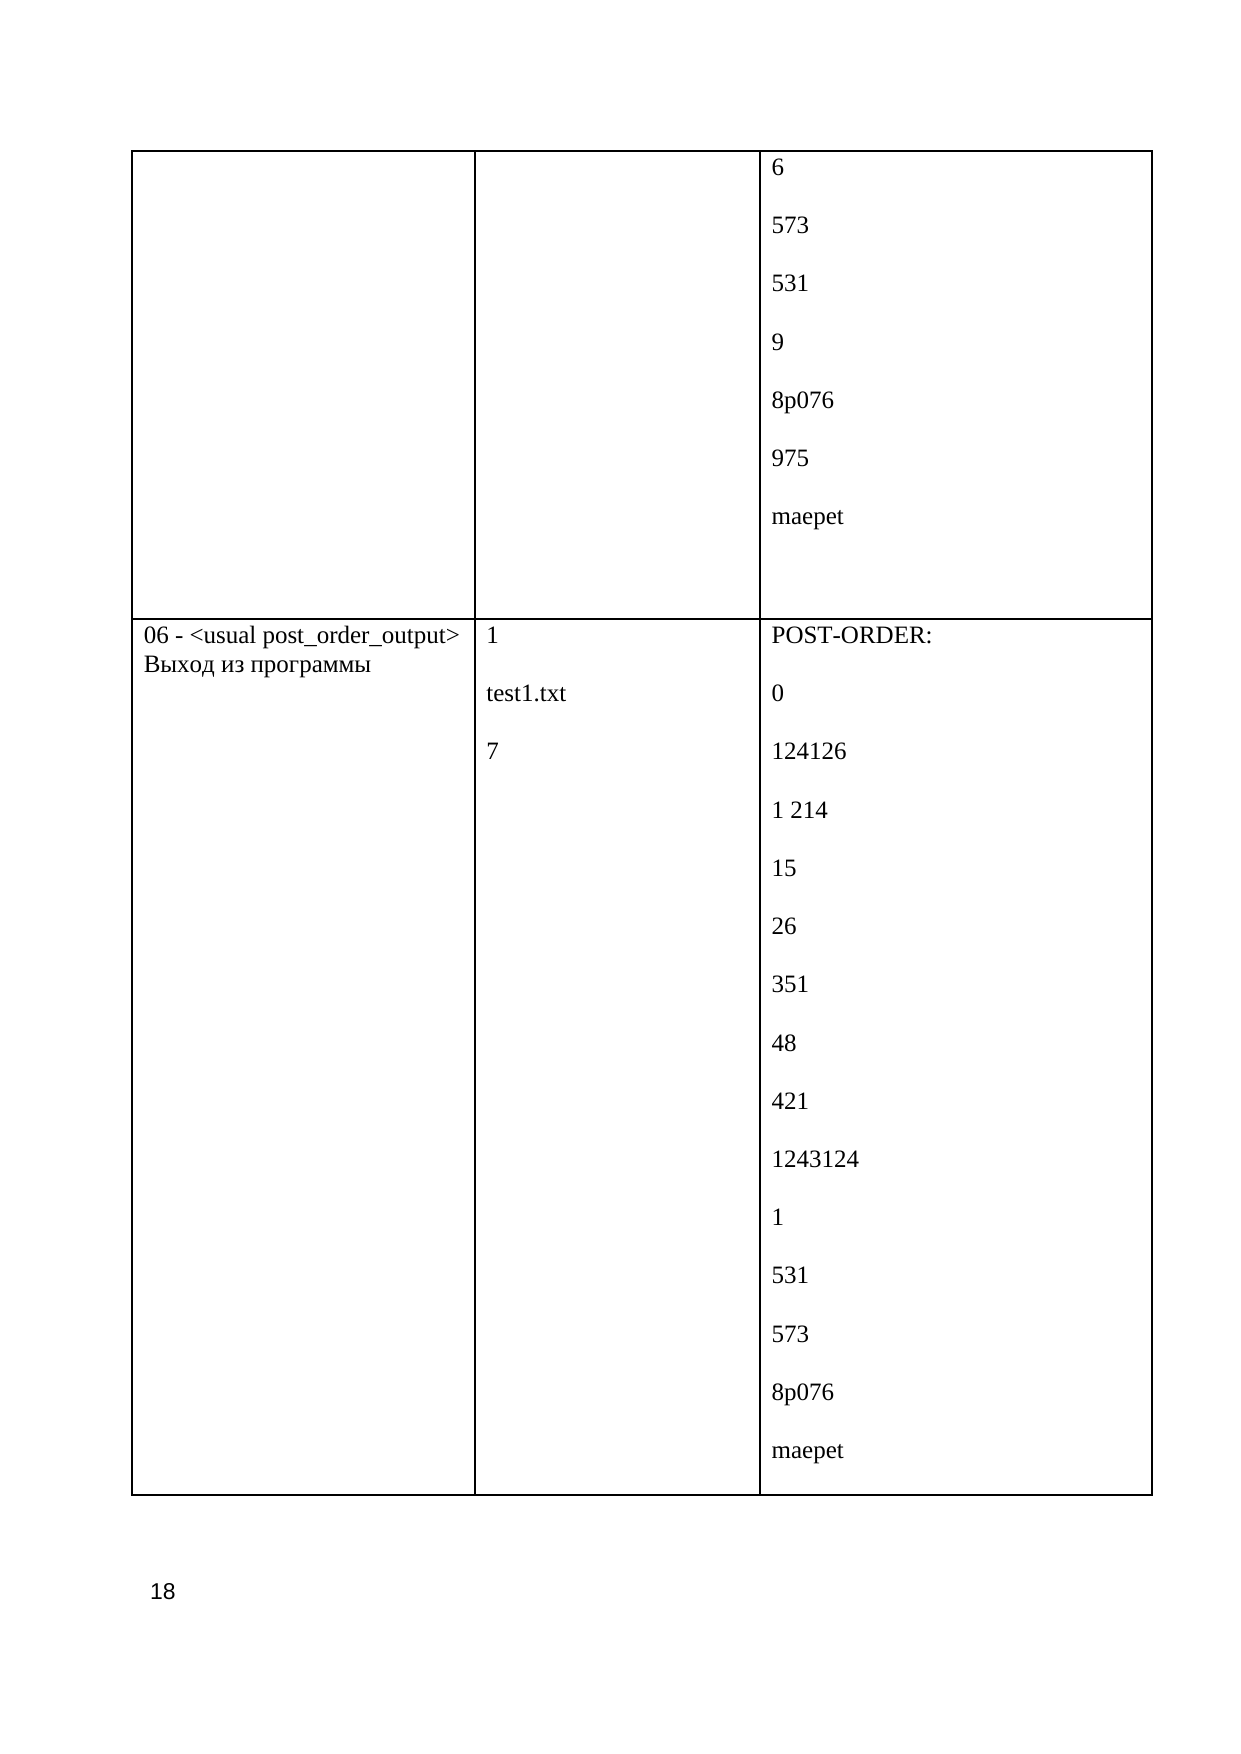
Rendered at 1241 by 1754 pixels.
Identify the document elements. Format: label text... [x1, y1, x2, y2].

table_cell 06 - <usual post_order_output> Выход из программы [133, 620, 474, 1493]
table_cell 1 test1.txt 7 [476, 620, 759, 1493]
table_cell 6 573 531 9 8p076 975 maepet [761, 152, 1151, 618]
table_cell [476, 152, 759, 618]
table_cell POST-ORDER: 0 124126 1 214 15 26 351 48 421 1243124 1 531 573 8p076 maepet [761, 620, 1151, 1493]
table_cell [133, 152, 474, 618]
